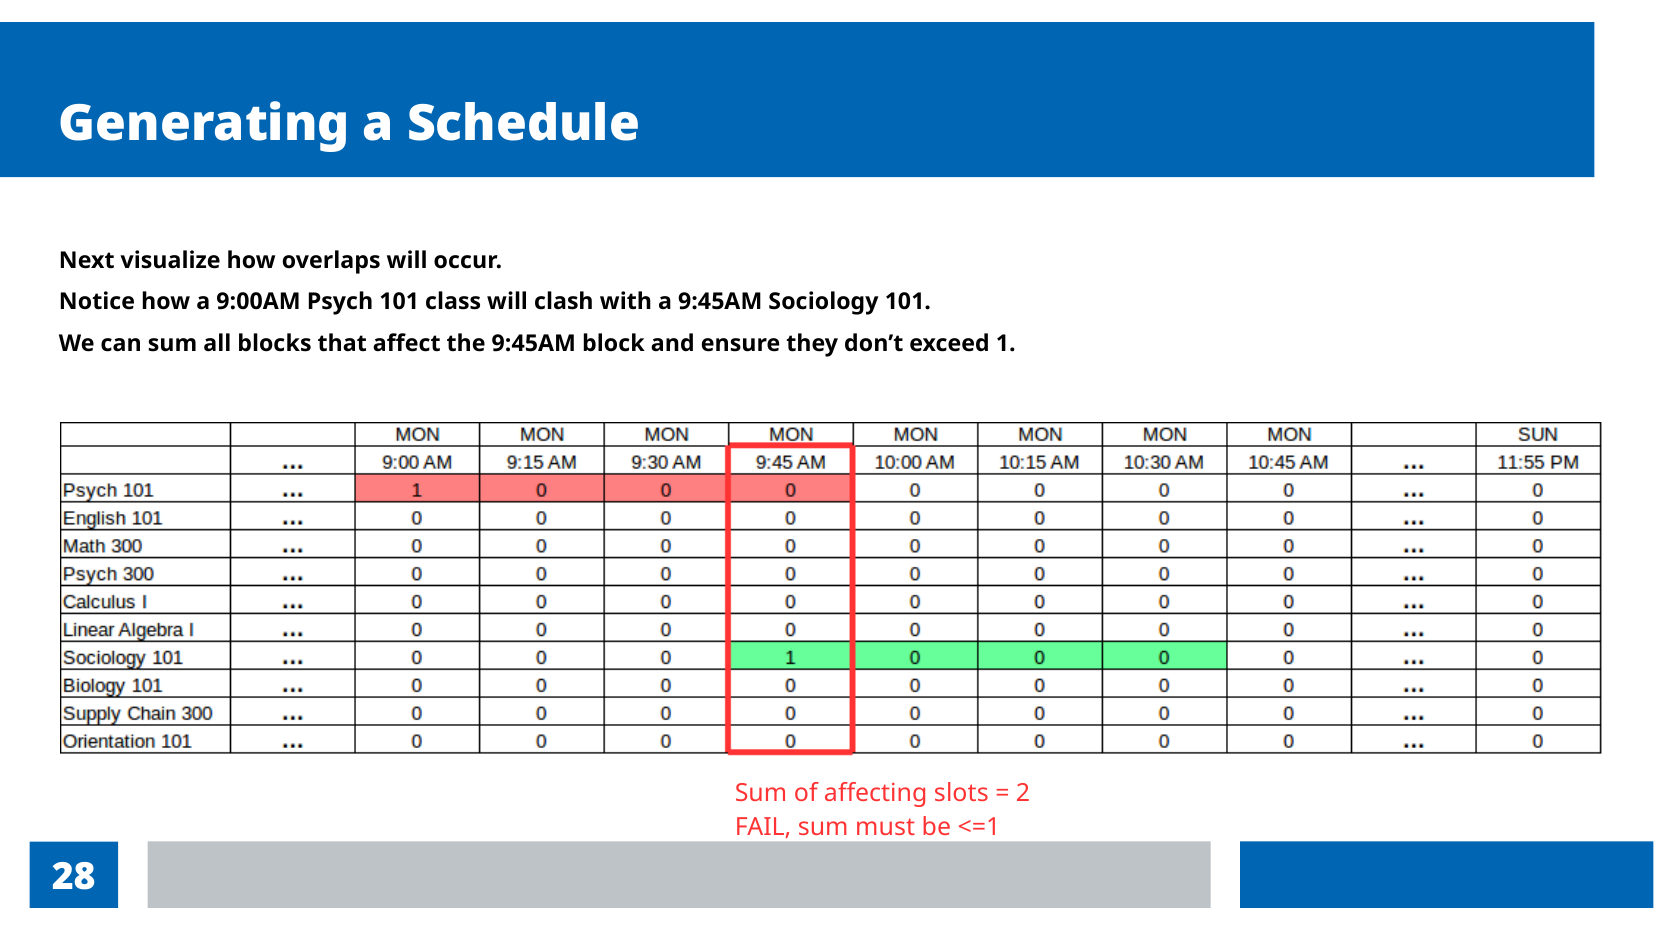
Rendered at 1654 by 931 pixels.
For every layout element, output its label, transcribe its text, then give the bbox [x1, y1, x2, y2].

text_box Sum of affecting slots = 2 FAIL, sum must be <=1 [720, 770, 1141, 842]
title Generating a Schedule [59, 44, 1595, 156]
list Next visualize how overlaps will occur. Notice how a 9:00AM Psych 101 class will clash with a 9:45AM Sociology 101. We can sum all blocks that affect the 9:45AM block and ensure they don’t exceed 1. [59, 243, 1565, 361]
picture [60, 422, 1606, 770]
